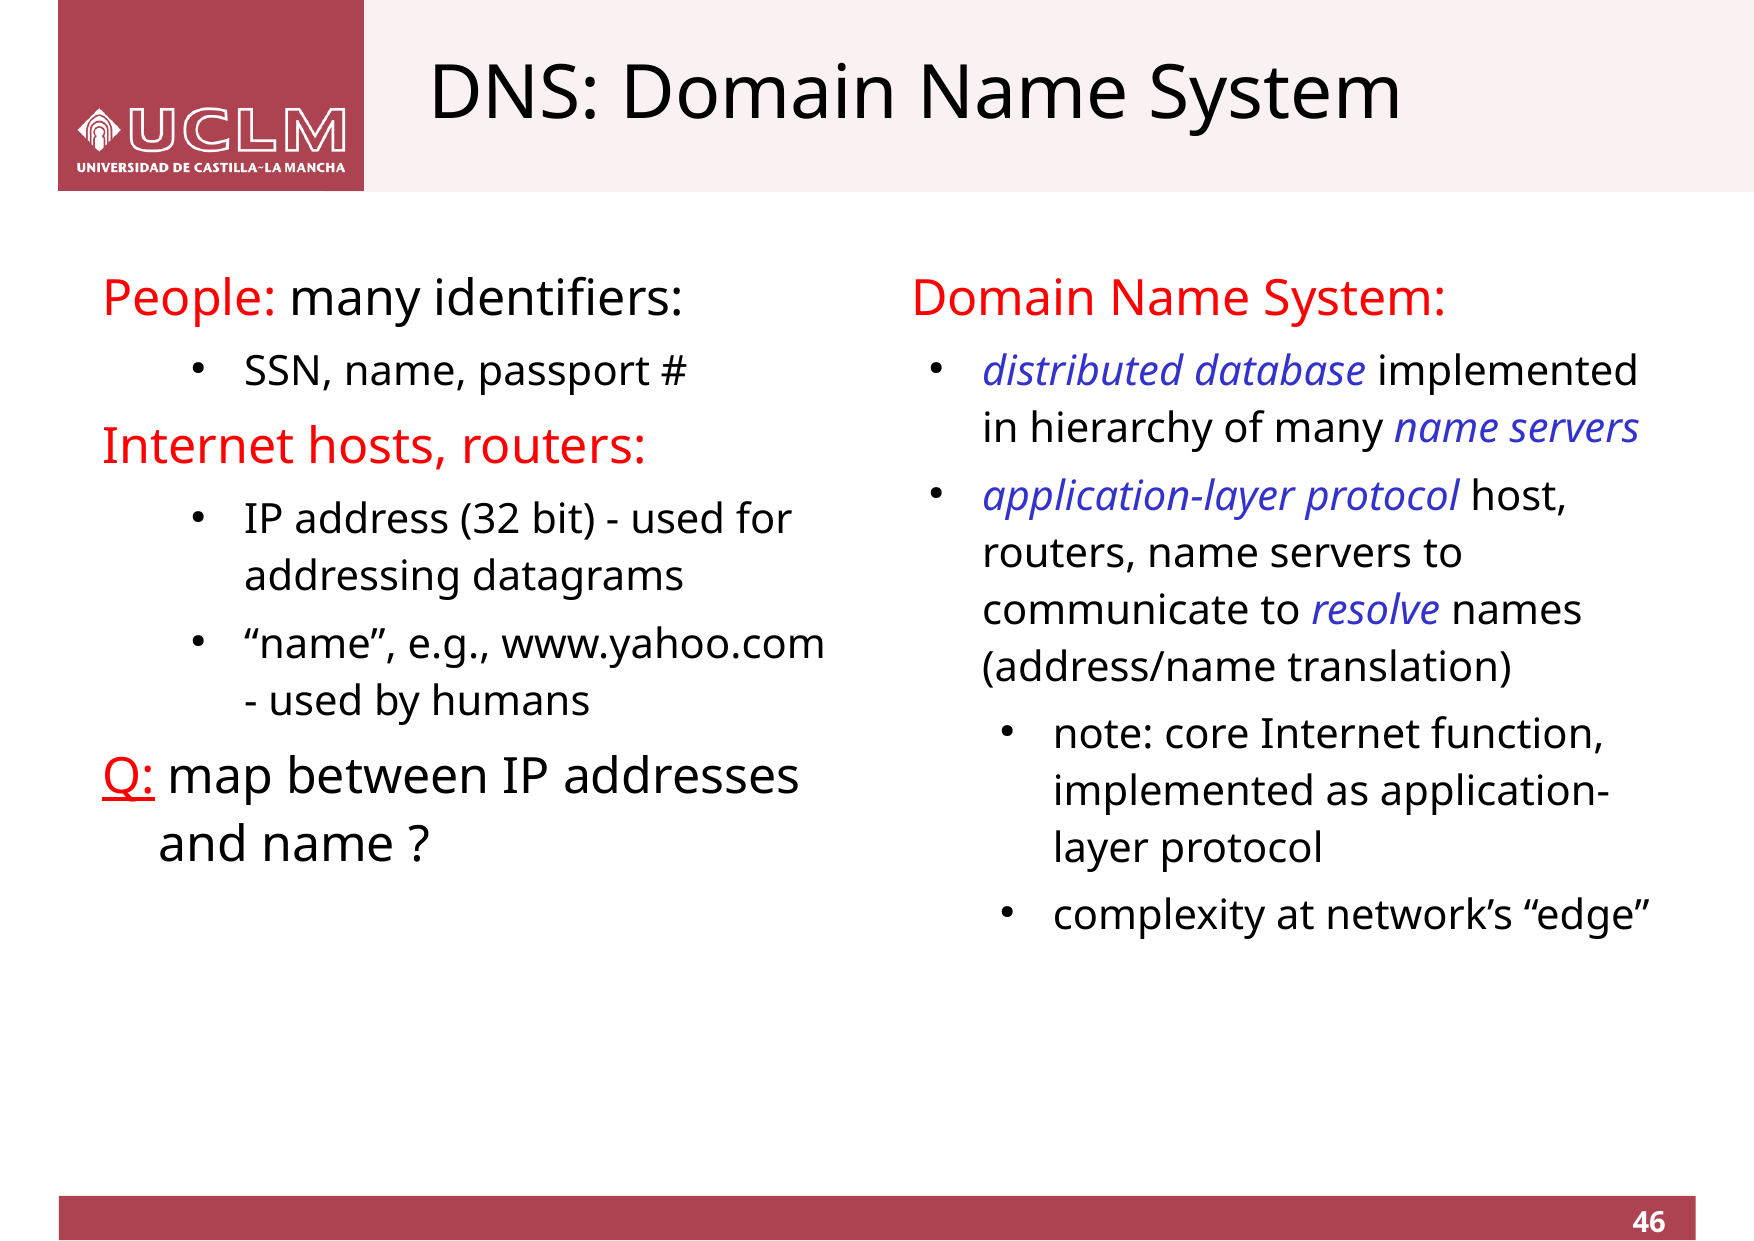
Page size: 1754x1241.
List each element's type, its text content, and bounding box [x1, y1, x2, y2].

list Domain Name System: distributed database implemented in hierarchy of many name servers application-layer protocol host, routers, name servers to communicate to resolve names (address/name translation) note: core Internet function, implemented as application-layer protocol complexity at network’s “edge” [896, 254, 1667, 1074]
title DNS: Domain Name System [413, 0, 1667, 198]
picture [58, 0, 364, 191]
list People: many identifiers: SSN, name, passport # Internet hosts, routers: IP address (32 bit) - used for addressing datagrams “name”, e.g., www.yahoo.com - used by humans Q: map between IP addresses and name ? [87, 254, 858, 1074]
